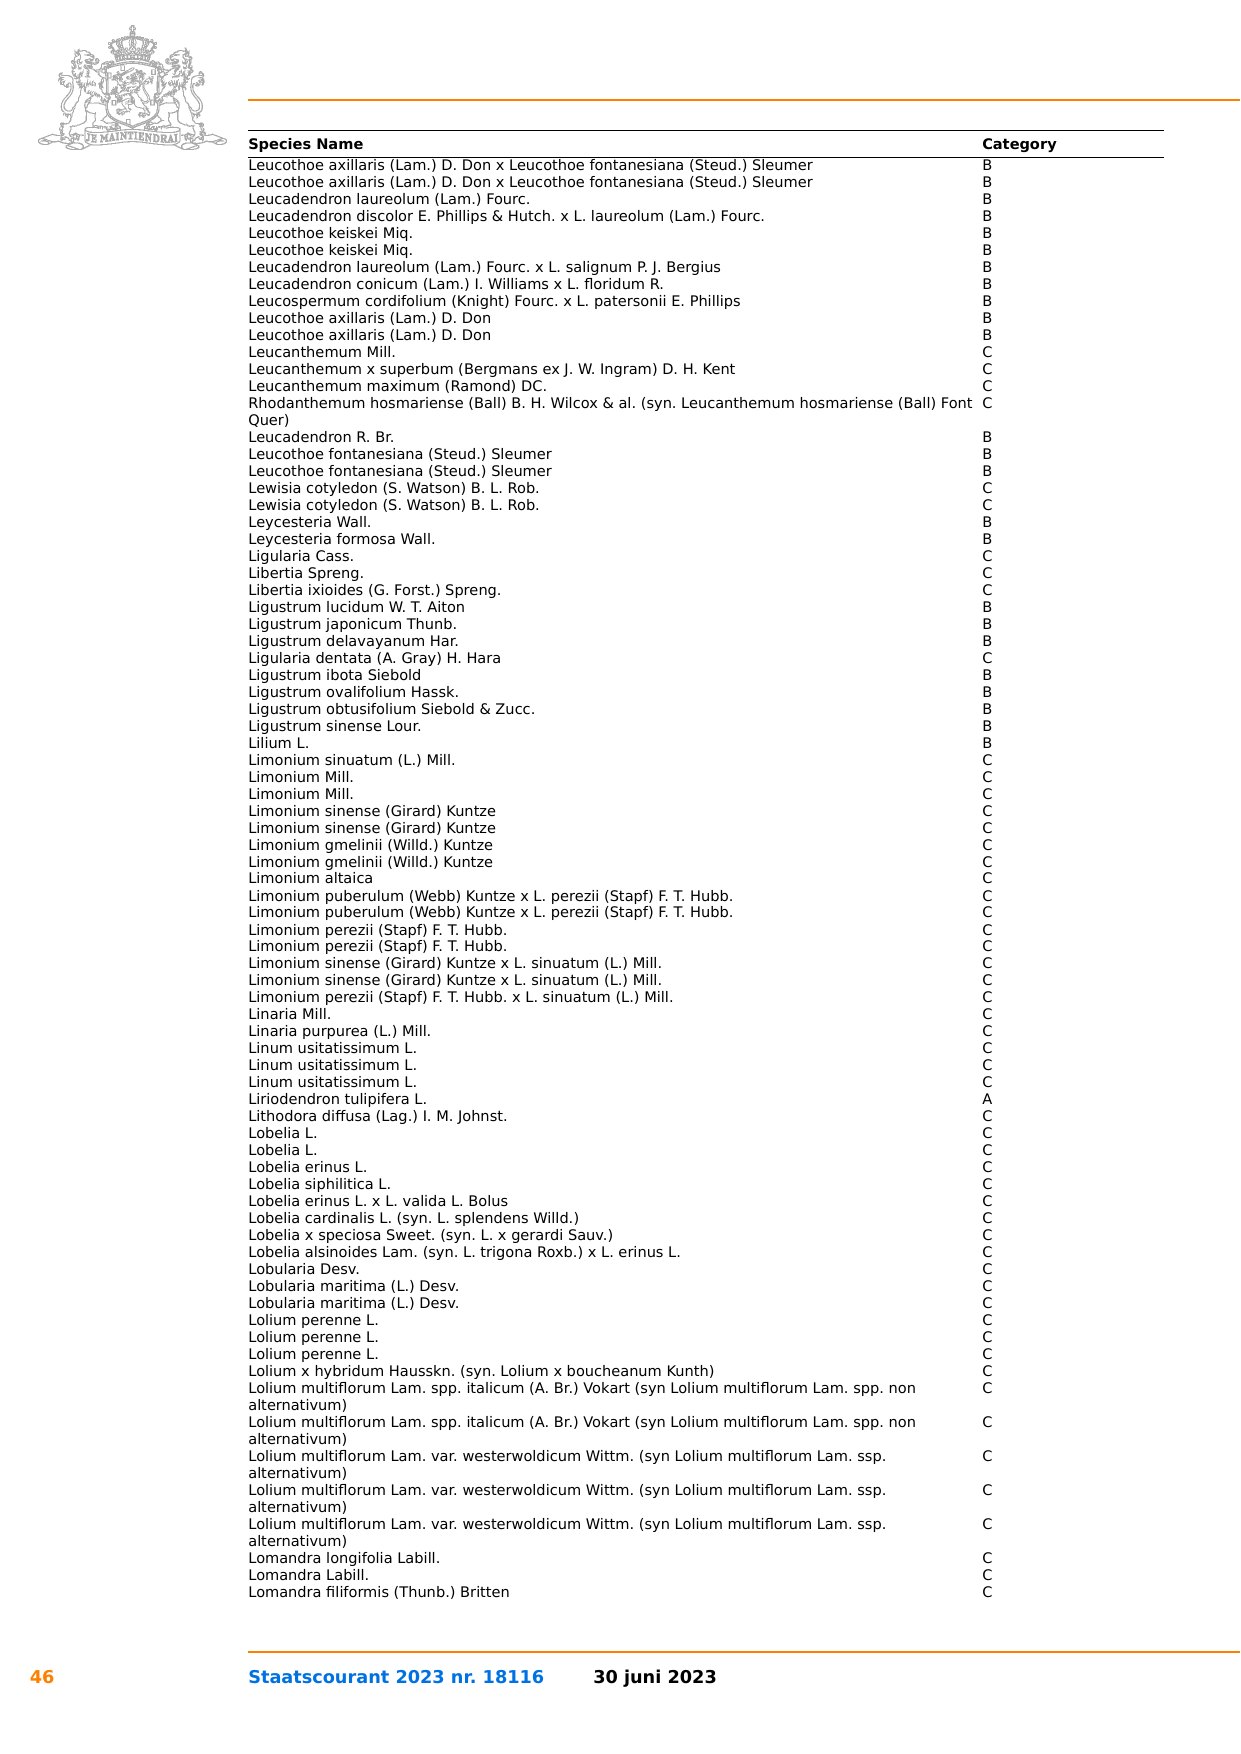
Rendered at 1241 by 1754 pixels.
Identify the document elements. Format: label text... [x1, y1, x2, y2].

table_cell Lomandra Labill. [248, 1567, 976, 1583]
table_cell Lobularia maritima (L.) Desv. [248, 1295, 976, 1312]
table_cell C [976, 1006, 1163, 1023]
table_cell Lewisia cotyledon (S. Watson) B. L. Rob. [248, 497, 976, 514]
table_cell Leucothoe axillaris (Lam.) D. Don [248, 327, 976, 344]
table_cell C [976, 1550, 1163, 1567]
table_cell Ligularia dentata (A. Gray) H. Hara [248, 650, 976, 667]
table_cell C [976, 1193, 1163, 1210]
table_cell Lomandra longifolia Labill. [248, 1550, 976, 1567]
table_cell Leucanthemum Mill. [248, 344, 976, 361]
table_cell C [976, 989, 1163, 1006]
table_cell C [976, 820, 1163, 836]
table_cell Leucothoe keiskei Miq. [248, 242, 976, 259]
table_cell C [976, 378, 1163, 395]
table_cell C [976, 1295, 1163, 1312]
table_cell Lobularia maritima (L.) Desv. [248, 1278, 976, 1295]
table_cell B [976, 225, 1163, 242]
table_cell C [976, 769, 1163, 786]
table_cell Lobelia erinus L. [248, 1159, 976, 1176]
table_cell Leucadendron laureolum (Lam.) Fourc. [248, 191, 976, 208]
table_cell Lolium multiflorum Lam. var. westerwoldicum Wittm. (syn Lolium multiflorum Lam. ssp. alternativum) [248, 1516, 976, 1549]
table_cell C [976, 497, 1163, 514]
table_cell Leucanthemum x superbum (Bergmans ex J. W. Ingram) D. H. Kent [248, 361, 976, 378]
table_cell Limonium altaica [248, 870, 976, 887]
table_cell Lobelia siphilitica L. [248, 1176, 976, 1193]
table_cell C [976, 870, 1163, 887]
table_cell A [976, 1091, 1163, 1108]
table_cell C [976, 582, 1163, 599]
table_cell Leycesteria Wall. [248, 514, 976, 531]
table_cell C [976, 1074, 1163, 1091]
table_cell B [976, 684, 1163, 701]
table_cell Lobelia alsinoides Lam. (syn. L. trigona Roxb.) x L. erinus L. [248, 1244, 976, 1261]
table_cell C [976, 1142, 1163, 1159]
table_cell Limonium puberulum (Webb) Kuntze x L. perezii (Stapf) F. T. Hubb. [248, 888, 976, 904]
table_cell Linaria purpurea (L.) Mill. [248, 1023, 976, 1040]
table_cell Leycesteria formosa Wall. [248, 531, 976, 548]
table_cell C [976, 1023, 1163, 1040]
table_cell C [976, 888, 1163, 904]
table_cell B [976, 463, 1163, 480]
table_cell Lithodora diffusa (Lag.) I. M. Johnst. [248, 1108, 976, 1125]
table_cell B [976, 276, 1163, 293]
table_cell Linum usitatissimum L. [248, 1040, 976, 1057]
table_cell Ligustrum ovalifolium Hassk. [248, 684, 976, 701]
table_cell C [976, 1261, 1163, 1278]
table_cell Limonium sinuatum (L.) Mill. [248, 752, 976, 768]
table_cell Lolium perenne L. [248, 1329, 976, 1346]
table_cell Limonium puberulum (Webb) Kuntze x L. perezii (Stapf) F. T. Hubb. [248, 904, 976, 921]
table_cell Ligustrum obtusifolium Siebold & Zucc. [248, 701, 976, 718]
table_cell C [976, 565, 1163, 582]
table_cell Limonium sinense (Girard) Kuntze x L. sinuatum (L.) Mill. [248, 955, 976, 972]
table_cell Leucadendron discolor E. Phillips & Hutch. x L. laureolum (Lam.) Fourc. [248, 208, 976, 225]
table_cell Linum usitatissimum L. [248, 1057, 976, 1074]
table_cell C [976, 1380, 1163, 1414]
table_cell Lilium L. [248, 735, 976, 752]
table_cell C [976, 1567, 1163, 1583]
table_cell C [976, 1176, 1163, 1193]
table_cell Libertia Spreng. [248, 565, 976, 582]
table_cell C [976, 836, 1163, 853]
table_cell Lobularia Desv. [248, 1261, 976, 1278]
table_cell B [976, 667, 1163, 684]
table_cell Limonium sinense (Girard) Kuntze [248, 803, 976, 819]
table_cell Limonium gmelinii (Willd.) Kuntze [248, 836, 976, 853]
table_cell B [976, 293, 1163, 310]
table_cell C [976, 1227, 1163, 1244]
table_cell B [976, 616, 1163, 633]
table_cell C [976, 480, 1163, 497]
table_cell Lolium x hybridum Hausskn. (syn. Lolium x boucheanum Kunth) [248, 1363, 976, 1380]
table_cell Leucothoe axillaris (Lam.) D. Don x Leucothoe fontanesiana (Steud.) Sleumer [248, 174, 976, 191]
table_cell Leucothoe fontanesiana (Steud.) Sleumer [248, 446, 976, 463]
table_cell B [976, 158, 1163, 174]
table_cell B [976, 242, 1163, 259]
table_cell C [976, 972, 1163, 989]
table_cell Leucadendron R. Br. [248, 429, 976, 446]
table_cell B [976, 259, 1163, 276]
table_cell C [976, 786, 1163, 802]
table_cell Lolium multiflorum Lam. spp. italicum (A. Br.) Vokart (syn Lolium multiflorum Lam. spp. non alternativum) [248, 1380, 976, 1414]
table_cell Rhodanthemum hosmariense (Ball) B. H. Wilcox & al. (syn. Leucanthemum hosmariense (Ball) Font Quer) [248, 395, 976, 429]
table_cell Ligustrum delavayanum Har. [248, 633, 976, 650]
table_cell Leucospermum cordifolium (Knight) Fourc. x L. patersonii E. Phillips [248, 293, 976, 310]
table_cell Lobelia L. [248, 1142, 976, 1159]
table_cell C [976, 361, 1163, 378]
table_cell Lolium multiflorum Lam. var. westerwoldicum Wittm. (syn Lolium multiflorum Lam. ssp. alternativum) [248, 1448, 976, 1482]
table_cell B [976, 531, 1163, 548]
table_cell Limonium sinense (Girard) Kuntze x L. sinuatum (L.) Mill. [248, 972, 976, 989]
table_cell Lobelia x speciosa Sweet. (syn. L. x gerardi Sauv.) [248, 1227, 976, 1244]
table_cell Lobelia erinus L. x L. valida L. Bolus [248, 1193, 976, 1210]
table_cell Lomandra filiformis (Thunb.) Britten [248, 1584, 976, 1601]
table_cell Lolium perenne L. [248, 1346, 976, 1363]
table_cell C [976, 1584, 1163, 1601]
table_cell Leucanthemum maximum (Ramond) DC. [248, 378, 976, 395]
table_cell Ligustrum japonicum Thunb. [248, 616, 976, 633]
table_cell C [976, 1312, 1163, 1329]
table_cell C [976, 344, 1163, 361]
table_cell C [976, 938, 1163, 955]
table_cell Lewisia cotyledon (S. Watson) B. L. Rob. [248, 480, 976, 497]
table_cell Limonium perezii (Stapf) F. T. Hubb. [248, 938, 976, 955]
table_cell Limonium perezii (Stapf) F. T. Hubb. [248, 921, 976, 938]
table_cell C [976, 1057, 1163, 1074]
table_cell Limonium gmelinii (Willd.) Kuntze [248, 854, 976, 870]
table_cell Libertia ixioides (G. Forst.) Spreng. [248, 582, 976, 599]
table_cell C [976, 803, 1163, 819]
table_cell B [976, 599, 1163, 616]
table_cell Leucadendron laureolum (Lam.) Fourc. x L. salignum P. J. Bergius [248, 259, 976, 276]
table_cell Limonium Mill. [248, 769, 976, 786]
table_cell C [976, 1329, 1163, 1346]
table_cell B [976, 514, 1163, 531]
table_cell C [976, 1244, 1163, 1261]
table_cell B [976, 327, 1163, 344]
table_cell B [976, 446, 1163, 463]
table_cell B [976, 174, 1163, 191]
table_header Category [976, 131, 1163, 157]
table_cell B [976, 701, 1163, 718]
table_cell Ligustrum sinense Lour. [248, 718, 976, 734]
table_cell C [976, 1278, 1163, 1295]
table_cell C [976, 650, 1163, 667]
table_cell Leucothoe keiskei Miq. [248, 225, 976, 242]
table_cell Lolium multiflorum Lam. spp. italicum (A. Br.) Vokart (syn Lolium multiflorum Lam. spp. non alternativum) [248, 1414, 976, 1448]
table_cell C [976, 1363, 1163, 1380]
table_cell Limonium Mill. [248, 786, 976, 802]
table_cell Leucothoe axillaris (Lam.) D. Don x Leucothoe fontanesiana (Steud.) Sleumer [248, 158, 976, 174]
table_cell B [976, 191, 1163, 208]
picture [38, 25, 227, 150]
table_cell C [976, 904, 1163, 921]
table_cell Leucothoe axillaris (Lam.) D. Don [248, 310, 976, 327]
table_cell C [976, 1159, 1163, 1176]
table_cell Leucadendron conicum (Lam.) I. Williams x L. floridum R. [248, 276, 976, 293]
table_cell Liriodendron tulipifera L. [248, 1091, 976, 1108]
table_cell C [976, 1346, 1163, 1363]
table_cell C [976, 1482, 1163, 1516]
table_cell Leucothoe fontanesiana (Steud.) Sleumer [248, 463, 976, 480]
table_cell C [976, 1040, 1163, 1057]
table_cell Lolium perenne L. [248, 1312, 976, 1329]
table_cell Lolium multiflorum Lam. var. westerwoldicum Wittm. (syn Lolium multiflorum Lam. ssp. alternativum) [248, 1482, 976, 1516]
table_cell C [976, 854, 1163, 870]
table_cell C [976, 1108, 1163, 1125]
table_cell B [976, 718, 1163, 734]
table_cell C [976, 921, 1163, 938]
table_cell Ligularia Cass. [248, 548, 976, 565]
table_cell C [976, 1516, 1163, 1549]
table_cell B [976, 310, 1163, 327]
table_cell Lobelia L. [248, 1125, 976, 1142]
table_cell Limonium perezii (Stapf) F. T. Hubb. x L. sinuatum (L.) Mill. [248, 989, 976, 1006]
table_cell Ligustrum lucidum W. T. Aiton [248, 599, 976, 616]
table_cell B [976, 429, 1163, 446]
table_cell C [976, 395, 1163, 429]
table_cell Linum usitatissimum L. [248, 1074, 976, 1091]
table_cell C [976, 1125, 1163, 1142]
table_cell C [976, 1414, 1163, 1448]
table_cell C [976, 1210, 1163, 1227]
table_cell B [976, 633, 1163, 650]
table_cell Linaria Mill. [248, 1006, 976, 1023]
table_cell C [976, 955, 1163, 972]
table_cell Limonium sinense (Girard) Kuntze [248, 820, 976, 836]
table_cell Lobelia cardinalis L. (syn. L. splendens Willd.) [248, 1210, 976, 1227]
table_header Species Name [248, 131, 976, 157]
table_cell B [976, 208, 1163, 225]
table_cell Ligustrum ibota Siebold [248, 667, 976, 684]
table_cell C [976, 752, 1163, 768]
table_cell C [976, 548, 1163, 565]
table_cell C [976, 1448, 1163, 1482]
table_cell B [976, 735, 1163, 752]
